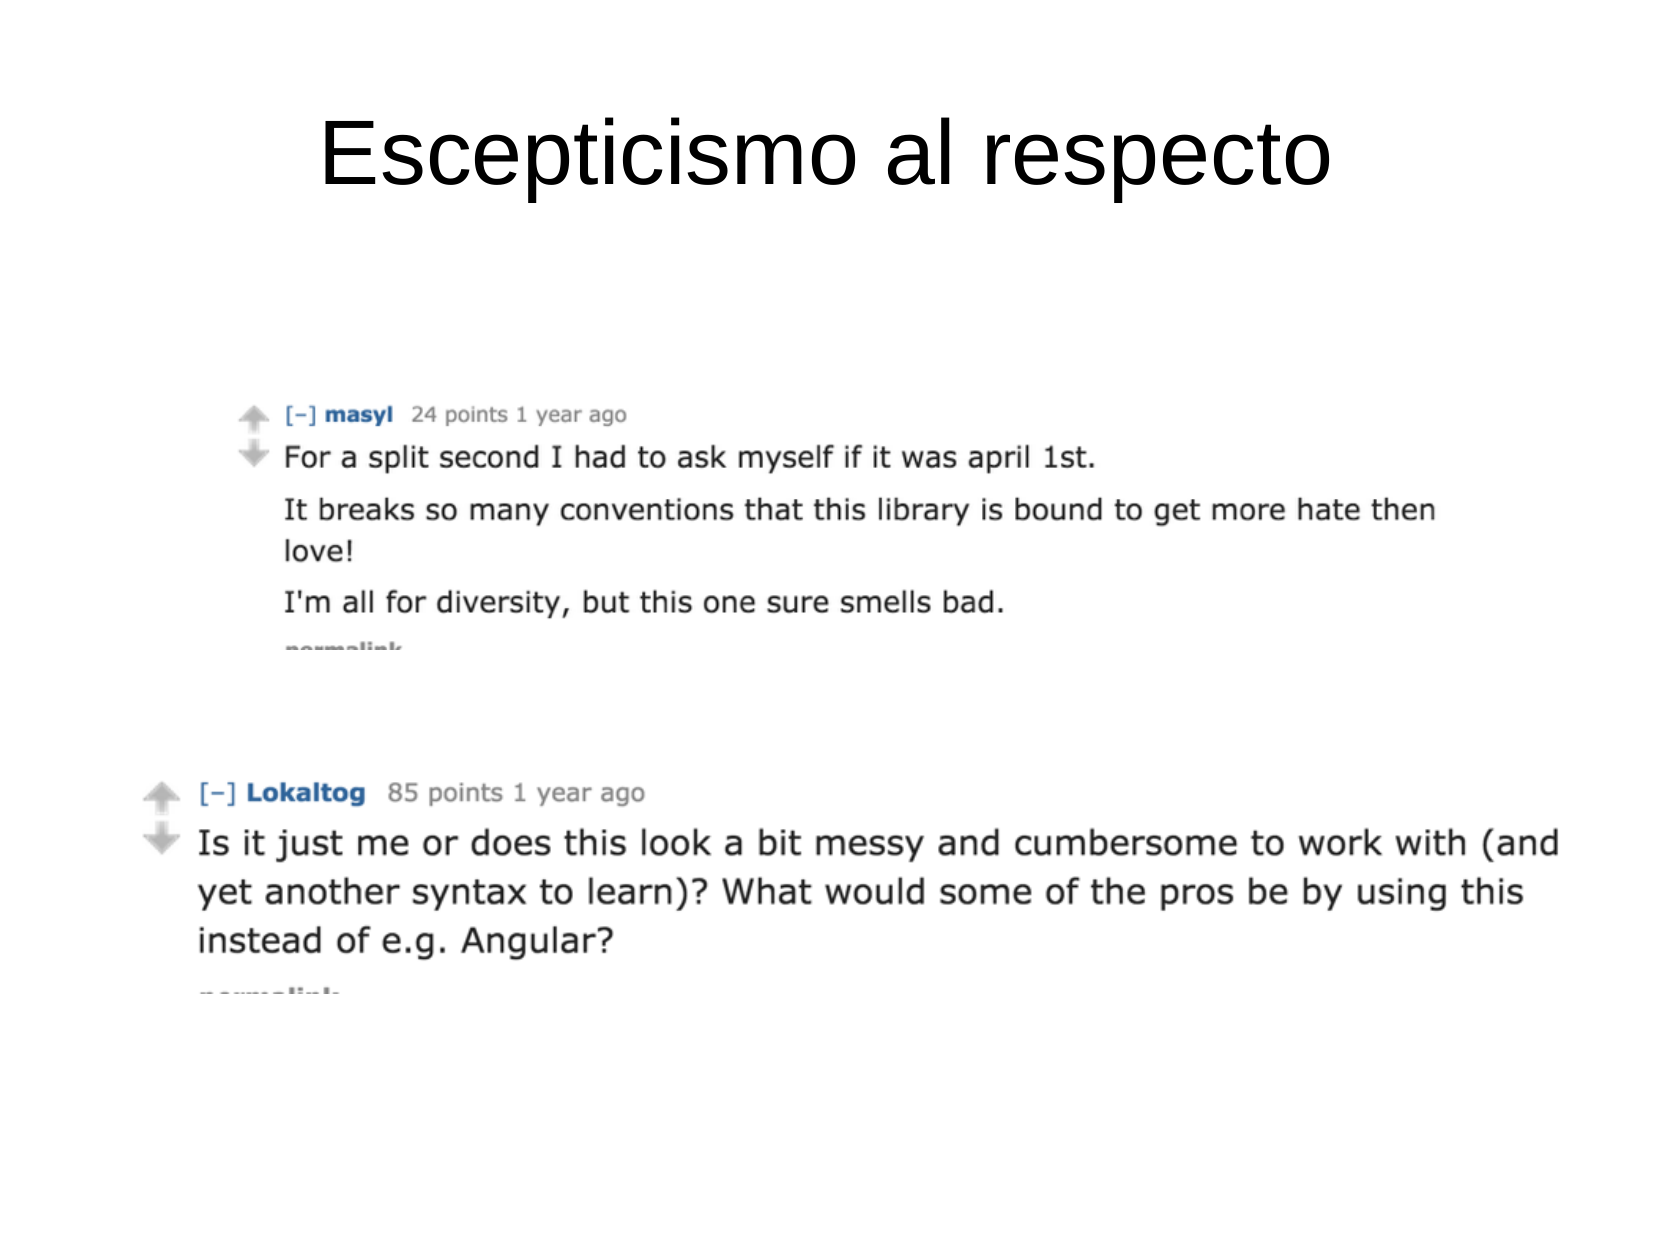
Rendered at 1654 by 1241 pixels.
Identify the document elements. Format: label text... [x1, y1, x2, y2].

picture [130, 767, 1607, 994]
title Escepticismo al respecto [82, 49, 1571, 257]
picture [225, 389, 1453, 650]
